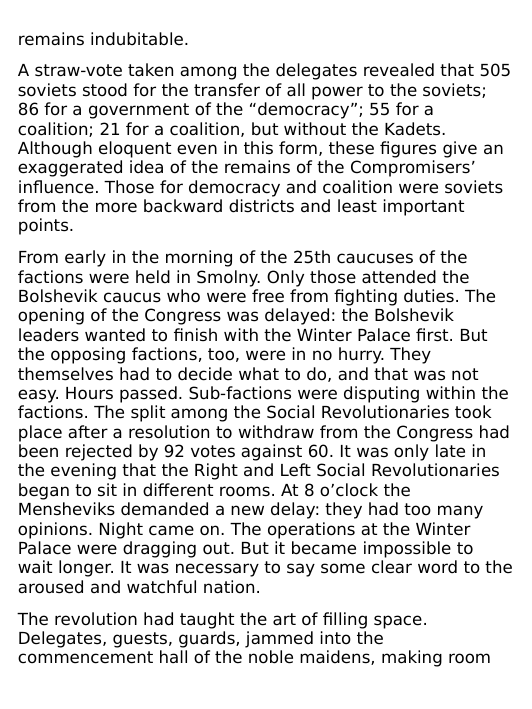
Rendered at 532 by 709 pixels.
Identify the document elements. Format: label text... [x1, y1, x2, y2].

text The revolution had taught the art of filling space. Delegates, guests, guards, jammed into the commencement hall of the noble maidens, making room [18, 609, 514, 668]
text remains indubitable. [18, 29, 514, 49]
text From early in the morning of the 25th caucuses of the factions were held in Smolny. Only those attended the Bolshevik caucus who were free from fighting duties. The opening of the Congress was delayed: the Bolshevik leaders wanted to finish with the Winter Palace first. But the opposing factions, too, were in no hurry. They themselves had to decide what to do, and that was not easy. Hours passed. Sub-factions were disputing within the factions. The split among the Social Revolutionaries took place after a resolution to withdraw from the Congress had been rejected by 92 votes against 60. It was only late in the evening that the Right and Left Social Revolutionaries began to sit in different rooms. At 8 o’clock the Mensheviks demanded a new delay: they had too many opinions. Night came on. The operations at the Winter Palace were dragging out. But it became impossible to wait longer. It was necessary to say some clear word to the aroused and watchful nation. [18, 248, 514, 597]
text A straw-vote taken among the delegates revealed that 505 soviets stood for the transfer of all power to the soviets; 86 for a government of the “democracy”; 55 for a coalition; 21 for a coalition, but without the Kadets. Although eloquent even in this form, these figures give an exaggerated idea of the remains of the Compromisers’ influence. Those for democracy and coalition were soviets from the more backward districts and least important points. [18, 61, 514, 236]
